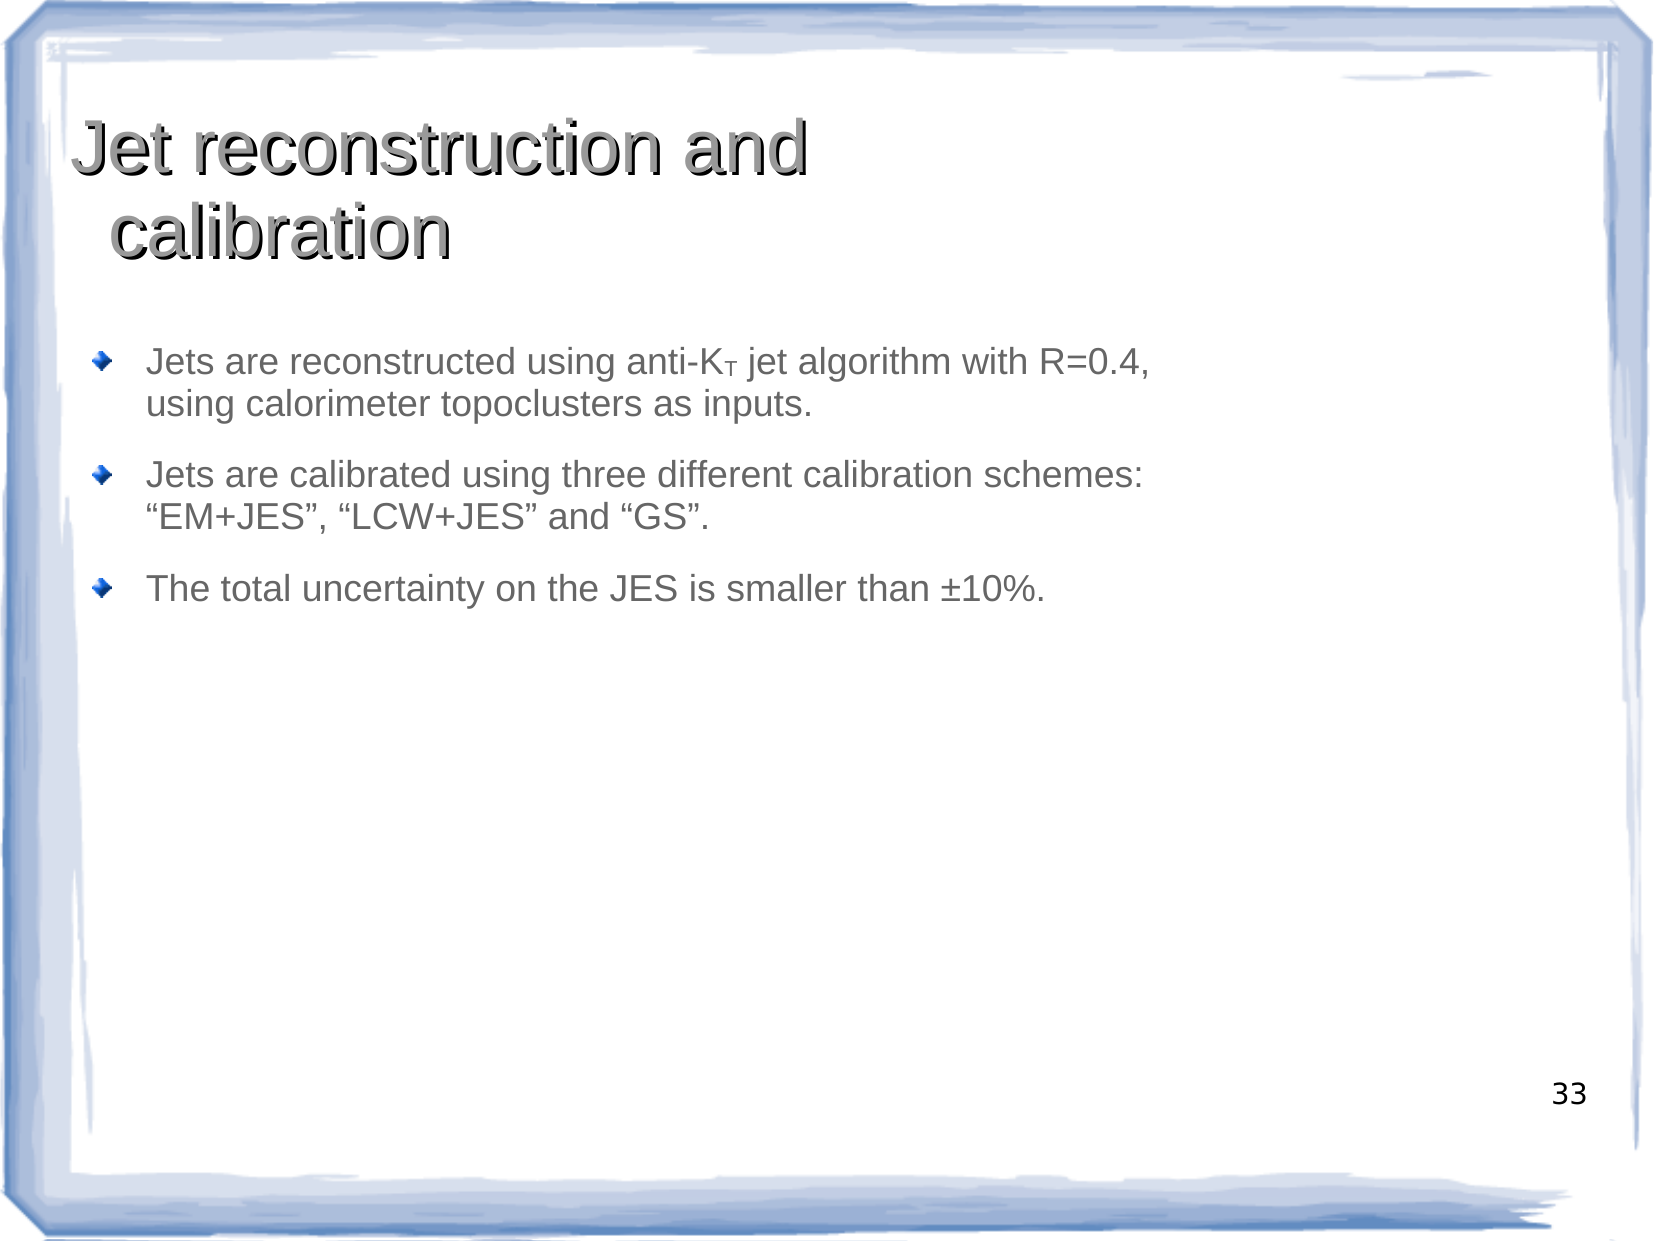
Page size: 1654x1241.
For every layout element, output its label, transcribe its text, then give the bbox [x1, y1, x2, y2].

list Jets are reconstructed using anti-KT jet algorithm with R=0.4, using calorimeter topoclusters as inputs. Jets are calibrated using three different calibration schemes: “EM+JES”, “LCW+JES” and “GS”. The total uncertainty on the JES is smaller than ±10%. [75, 340, 1163, 716]
picture [0, 0, 1654, 1241]
title Jet reconstruction and calibration [49, 104, 1063, 273]
